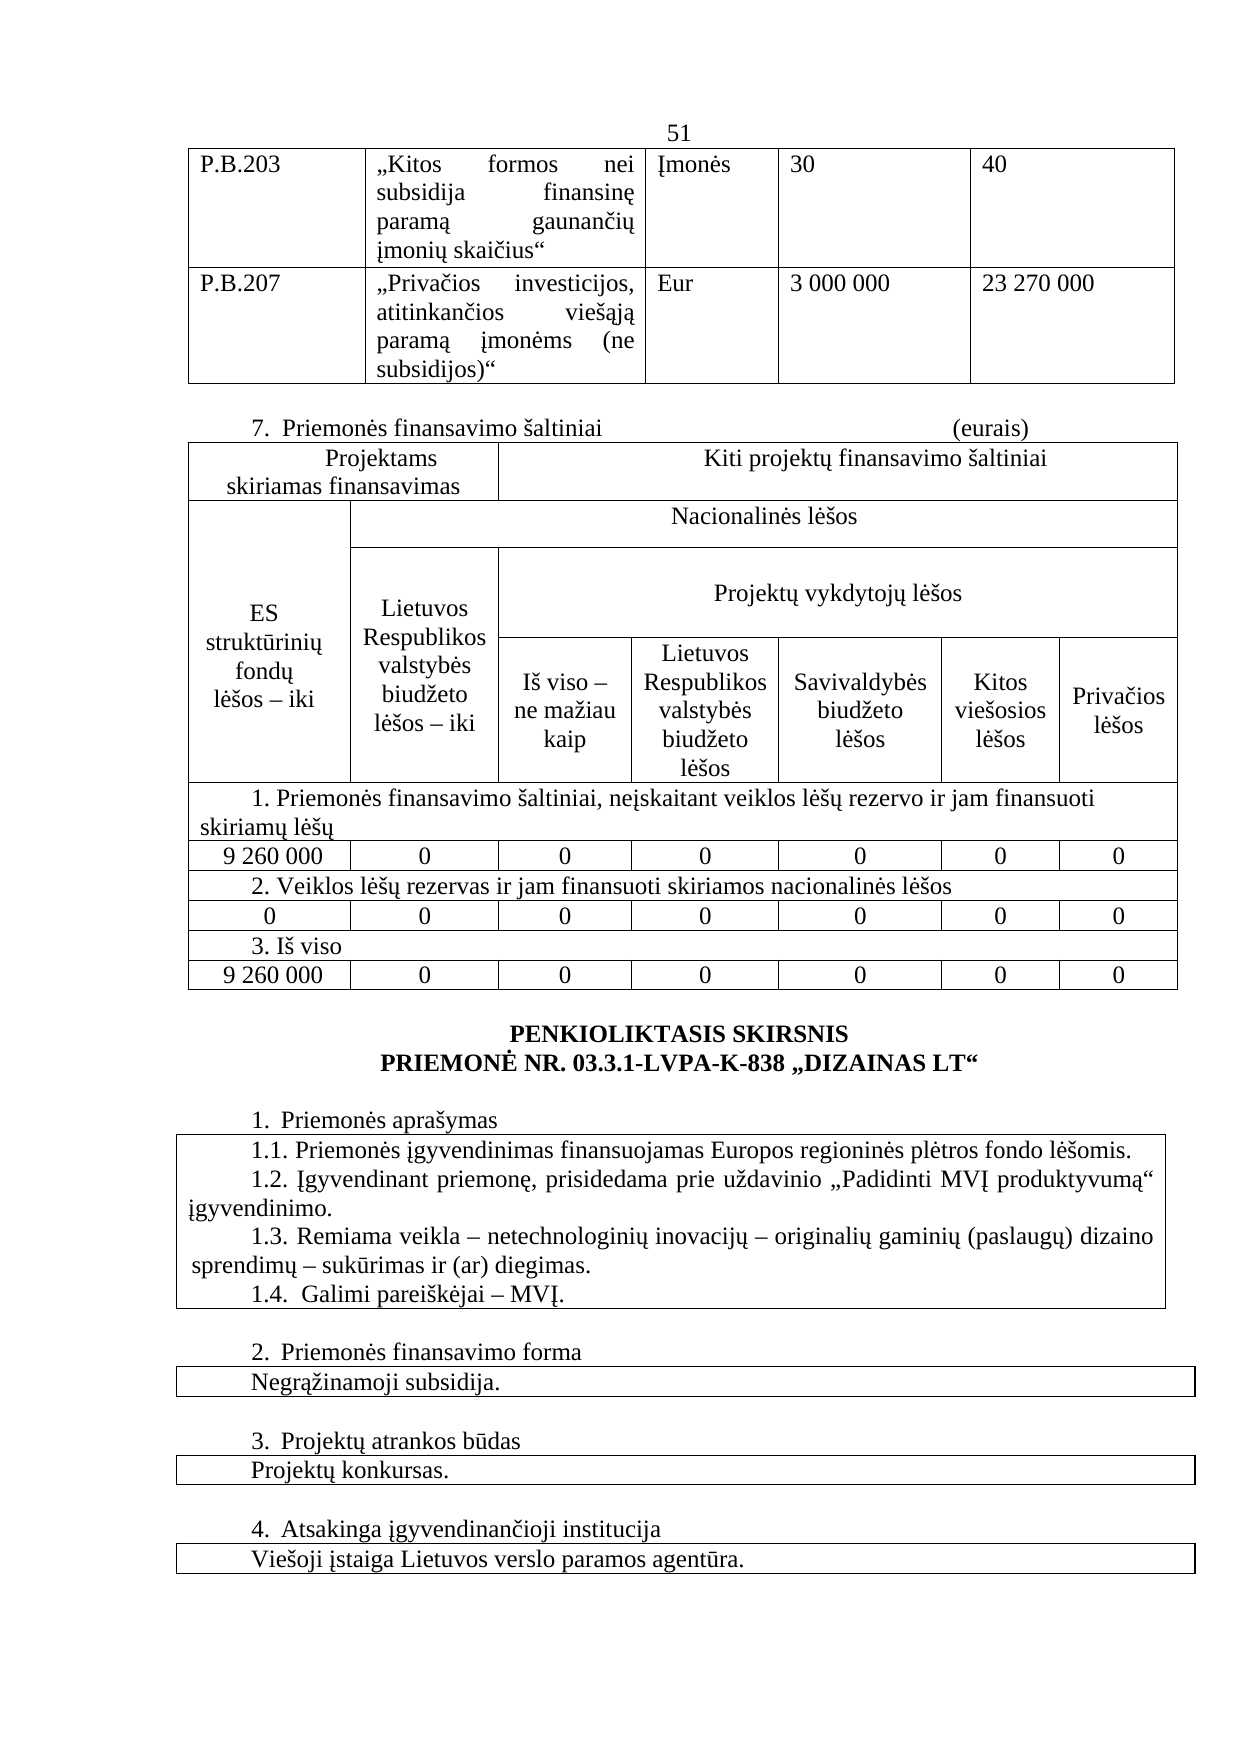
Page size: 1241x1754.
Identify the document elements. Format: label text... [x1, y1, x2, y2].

table_header Projektams skiriamas finansavimas [189, 443, 498, 500]
text 4. Atsakinga įgyvendinančioji institucija [251, 1514, 1181, 1543]
table_cell 0 [942, 841, 1059, 870]
table_cell 0 [499, 841, 631, 870]
table_cell Nacionalinės lėšos [351, 501, 1177, 547]
text 3. Projektų atrankos būdas [251, 1426, 1181, 1454]
table_cell 0 [189, 901, 350, 930]
table_cell „Kitos formos nei subsidija finansinę paramą gaunančių įmonių skaičius“ [366, 149, 645, 267]
text 7. Priemonės finansavimo šaltiniai (eurais) [251, 413, 1181, 442]
table_cell 1.2. Įgyvendinant priemonę, prisidedama prie uždavinio „Padidinti MVĮ produktyvumą“ įgyvendinimo. [177, 1164, 1165, 1221]
table_cell 1.3. Remiama veikla – netechnologinių inovacijų – originalių gaminių (paslaugų) dizaino sprendimų – sukūrimas ir (ar) diegimas. [177, 1221, 1165, 1279]
table_cell Lietuvos Respublikos valstybės biudžeto lėšos [632, 638, 778, 782]
table_cell 0 [1060, 901, 1177, 930]
table_header 1.1. Priemonės įgyvendinimas finansuojamas Europos regioninės plėtros fondo lėšomis. [177, 1135, 1165, 1164]
table_cell 0 [779, 961, 941, 989]
table_cell 3. Iš viso [189, 931, 1177, 959]
table_cell 0 [632, 841, 778, 870]
text PRIEMONĖ NR. 03.3.1-LVPA-K-838 „DIZAINAS LT“ [177, 1048, 1181, 1077]
table_cell Eur [646, 268, 778, 383]
table_cell 0 [942, 961, 1059, 989]
table_cell 0 [779, 901, 941, 930]
table_cell Įmonės [646, 149, 778, 267]
table_cell Iš viso – ne mažiau kaip [499, 638, 631, 782]
table_cell 0 [499, 901, 631, 930]
text PENKIOLIKTASIS SKIRSNIS [177, 1019, 1181, 1048]
table_header Viešoji įstaiga Lietuvos verslo paramos agentūra. [177, 1544, 1194, 1573]
table_cell 9 260 000 [189, 841, 350, 870]
table_cell 0 [351, 901, 498, 930]
table_cell Savivaldybės biudžeto lėšos [779, 638, 941, 782]
table_cell 2. Veiklos lėšų rezervas ir jam finansuoti skiriamos nacionalinės lėšos [189, 871, 1177, 900]
table_cell 1. Priemonės finansavimo šaltiniai, neįskaitant veiklos lėšų rezervo ir jam finansuoti skiriamų lėšų [189, 783, 1177, 840]
table_cell 30 [779, 149, 970, 267]
table_cell 3 000 000 [779, 268, 970, 383]
table_cell 0 [1060, 841, 1177, 870]
text 2. Priemonės finansavimo forma [251, 1337, 1181, 1366]
table_cell 0 [351, 841, 498, 870]
table_cell 40 [971, 149, 1174, 267]
table_cell Lietuvos Respublikos valstybės biudžeto lėšos – iki [351, 548, 498, 782]
table_cell 0 [499, 961, 631, 989]
table_cell Kitos viešosios lėšos [942, 638, 1059, 782]
table_cell Privačios lėšos [1060, 638, 1177, 782]
table_cell ES struktūrinių fondų lėšos – iki [189, 501, 350, 782]
table_cell 0 [632, 901, 778, 930]
table_cell 0 [779, 841, 941, 870]
table_header Negrąžinamoji subsidija. [177, 1367, 1194, 1396]
table_cell 1.4. Galimi pareiškėjai – MVĮ. [177, 1279, 1165, 1308]
table_cell 0 [632, 961, 778, 989]
table_cell 0 [351, 961, 498, 989]
table_cell Projektų vykdytojų lėšos [499, 548, 1177, 637]
text 1. Priemonės aprašymas [177, 1105, 1181, 1134]
table_cell 0 [1060, 961, 1177, 989]
table_cell P.B.203 [189, 149, 365, 267]
table_cell 0 [942, 901, 1059, 930]
table_cell 23 270 000 [971, 268, 1174, 383]
table_cell 9 260 000 [189, 961, 350, 989]
table_cell „Privačios investicijos, atitinkančios viešąją paramą įmonėms (ne subsidijos)“ [366, 268, 645, 383]
table_header Kiti projektų finansavimo šaltiniai [499, 443, 1177, 500]
table_header Projektų konkursas. [177, 1456, 1194, 1484]
table_cell P.B.207 [189, 268, 365, 383]
